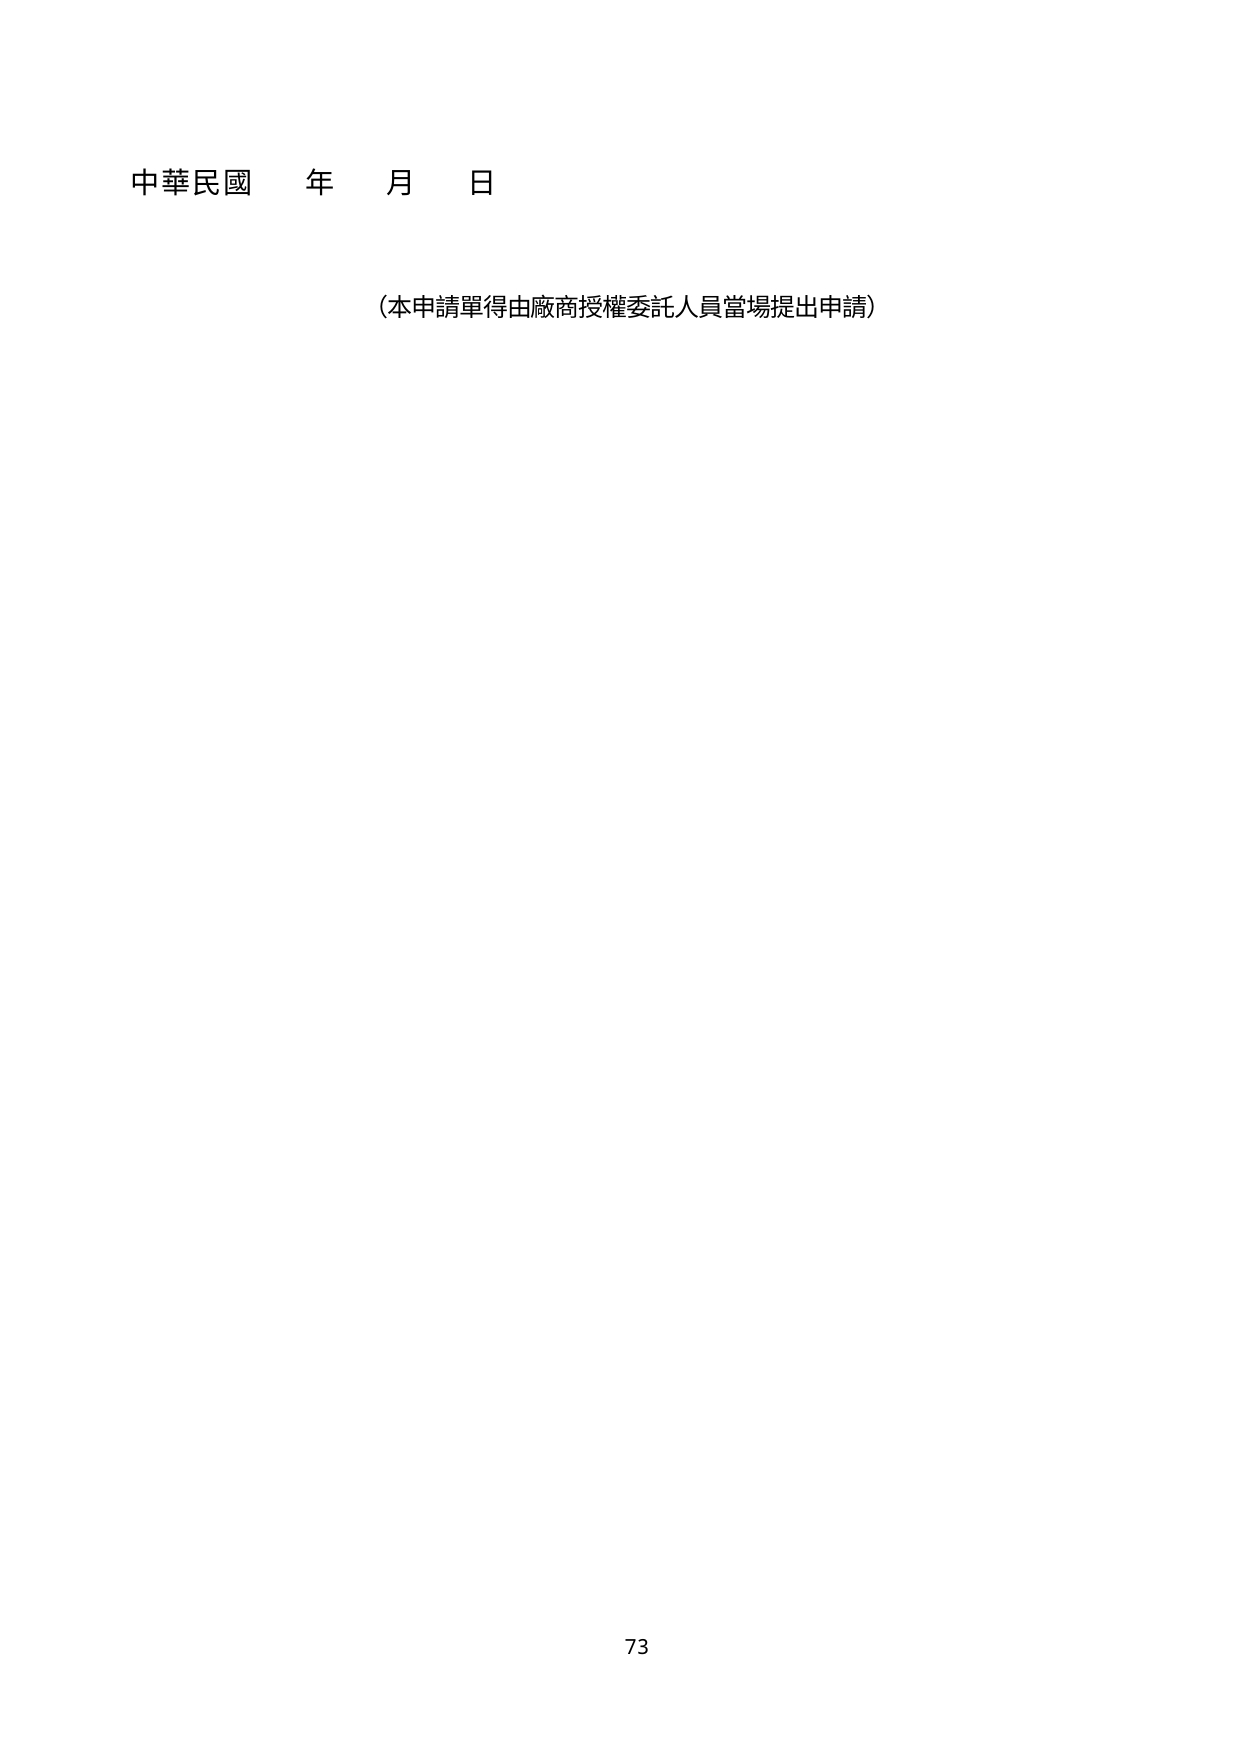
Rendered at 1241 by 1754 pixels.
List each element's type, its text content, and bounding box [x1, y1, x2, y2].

text （本申請單得由廠商授權委託人員當場提出申請） [130, 264, 1125, 327]
text 中華民國 年 月 日 [130, 159, 1110, 202]
